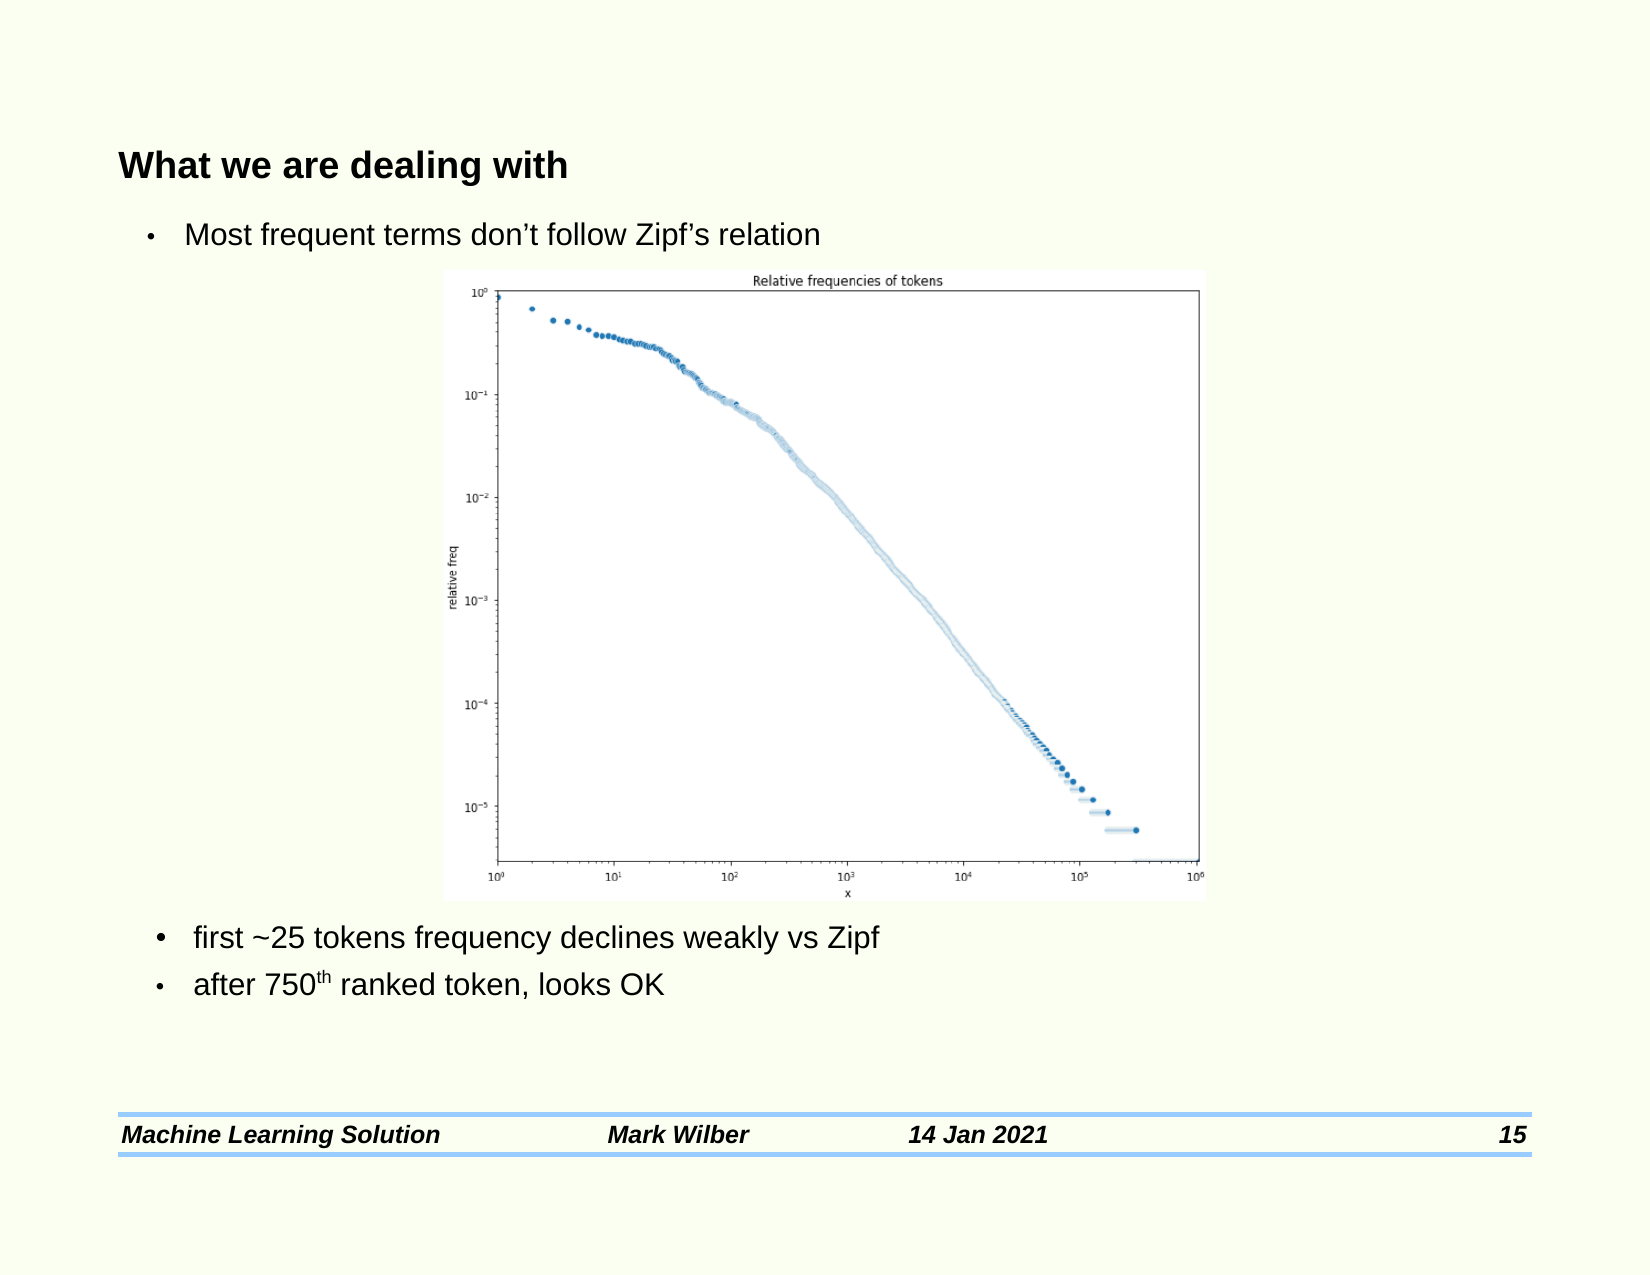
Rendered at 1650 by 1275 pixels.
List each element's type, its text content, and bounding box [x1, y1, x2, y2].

list first ~25 tokens frequency declines weakly vs Zipf [156, 919, 1532, 955]
list Most frequent terms don’t follow Zipf’s relation [147, 216, 1532, 252]
picture [444, 270, 1206, 901]
list after 750th ranked token, looks OK [156, 966, 1532, 1002]
subtitle What we are dealing with [118, 143, 1532, 187]
